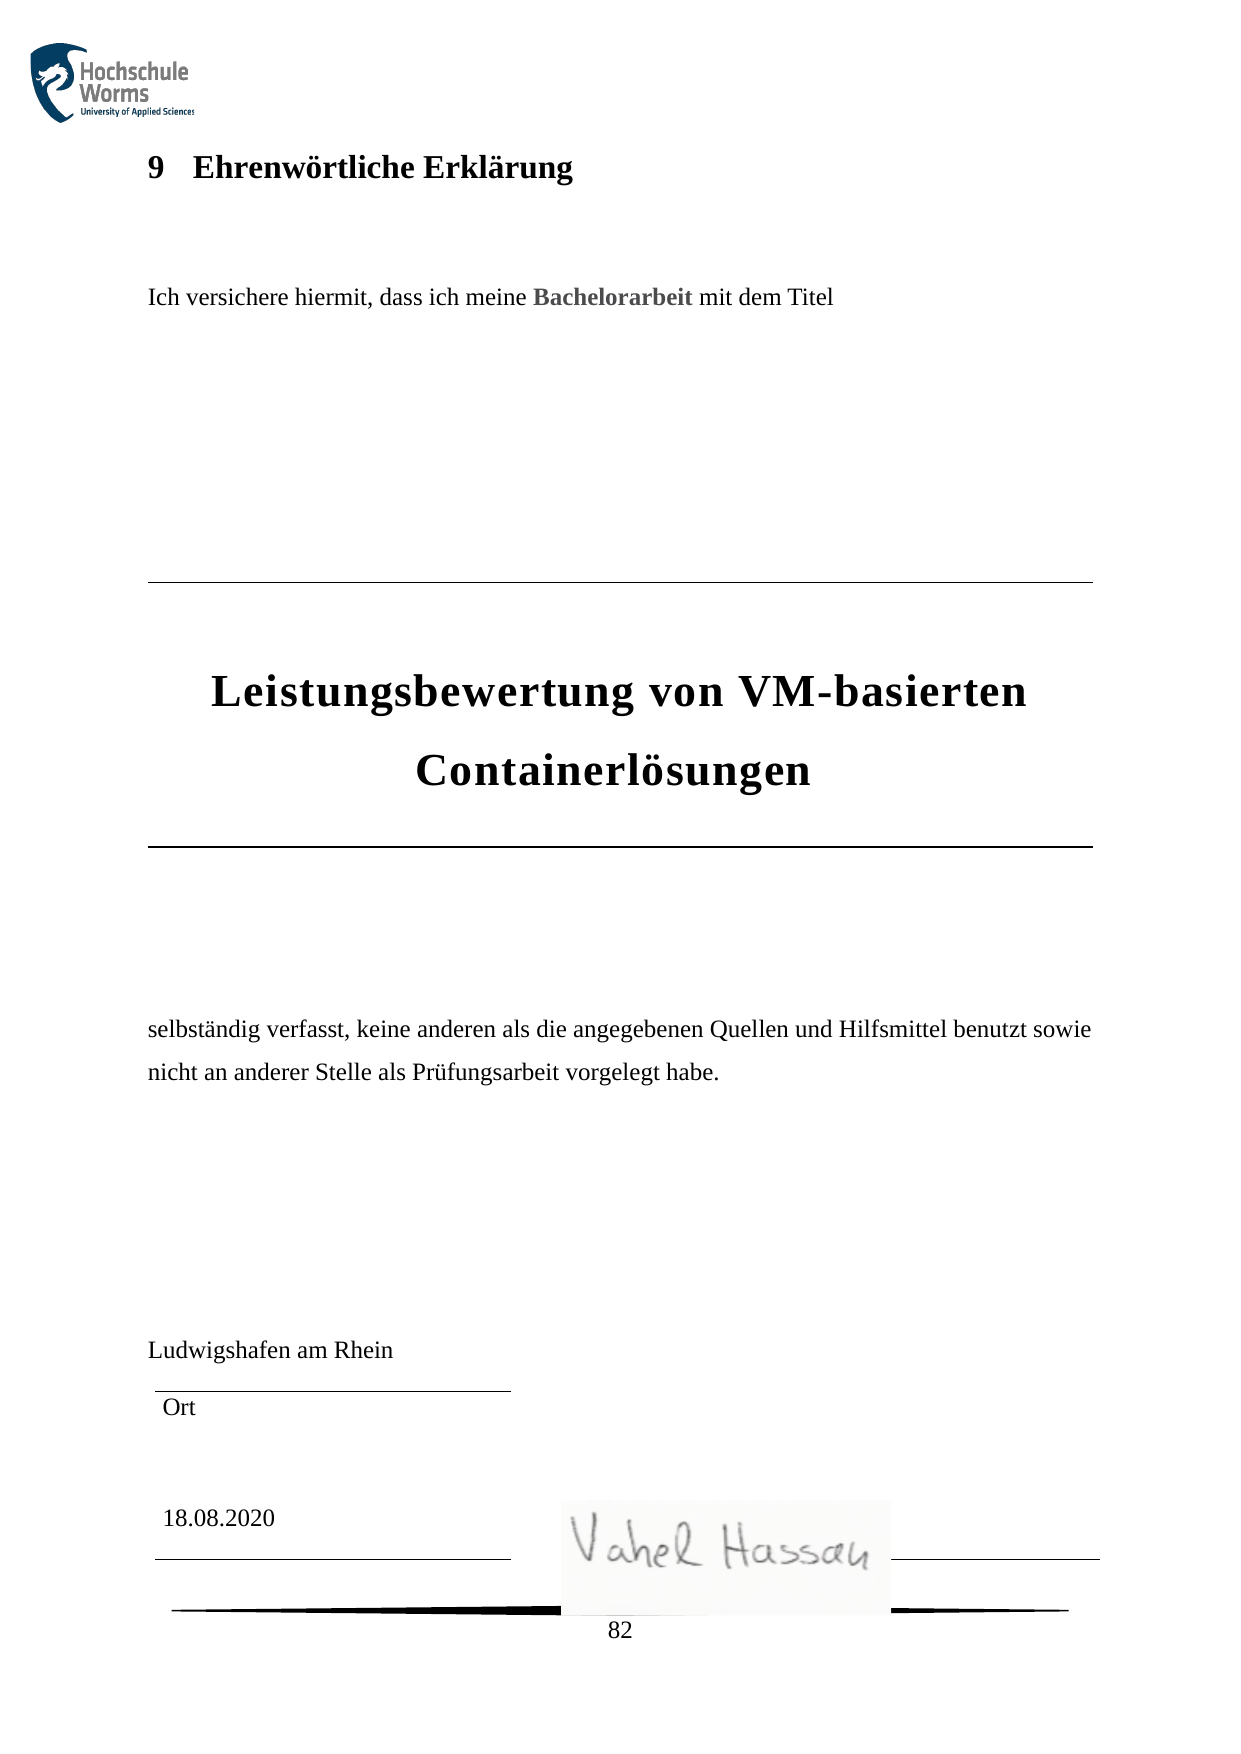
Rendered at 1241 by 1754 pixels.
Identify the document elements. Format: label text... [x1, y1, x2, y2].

table_header [661, 1391, 1100, 1559]
text Ludwigshafen am Rhein [148, 1336, 1092, 1364]
text selbständig verfasst, keine anderen als die angegebenen Quellen und Hilfsmittel benutzt sowie nicht an anderer Stelle als Prüfungsarbeit vorgelegt habe. [148, 1014, 1092, 1086]
table_header Leistungsbewertung von VM-basierten Containerlösungen [148, 583, 1092, 846]
text Ich versichere hiermit, dass ich meine Bachelorarbeit mit dem Titel [148, 282, 1092, 310]
table_header [511, 1391, 661, 1559]
table_header Ort 18.08.2020 [155, 1392, 511, 1559]
subtitle Ehrenwörtliche Erklärung [148, 148, 1092, 186]
